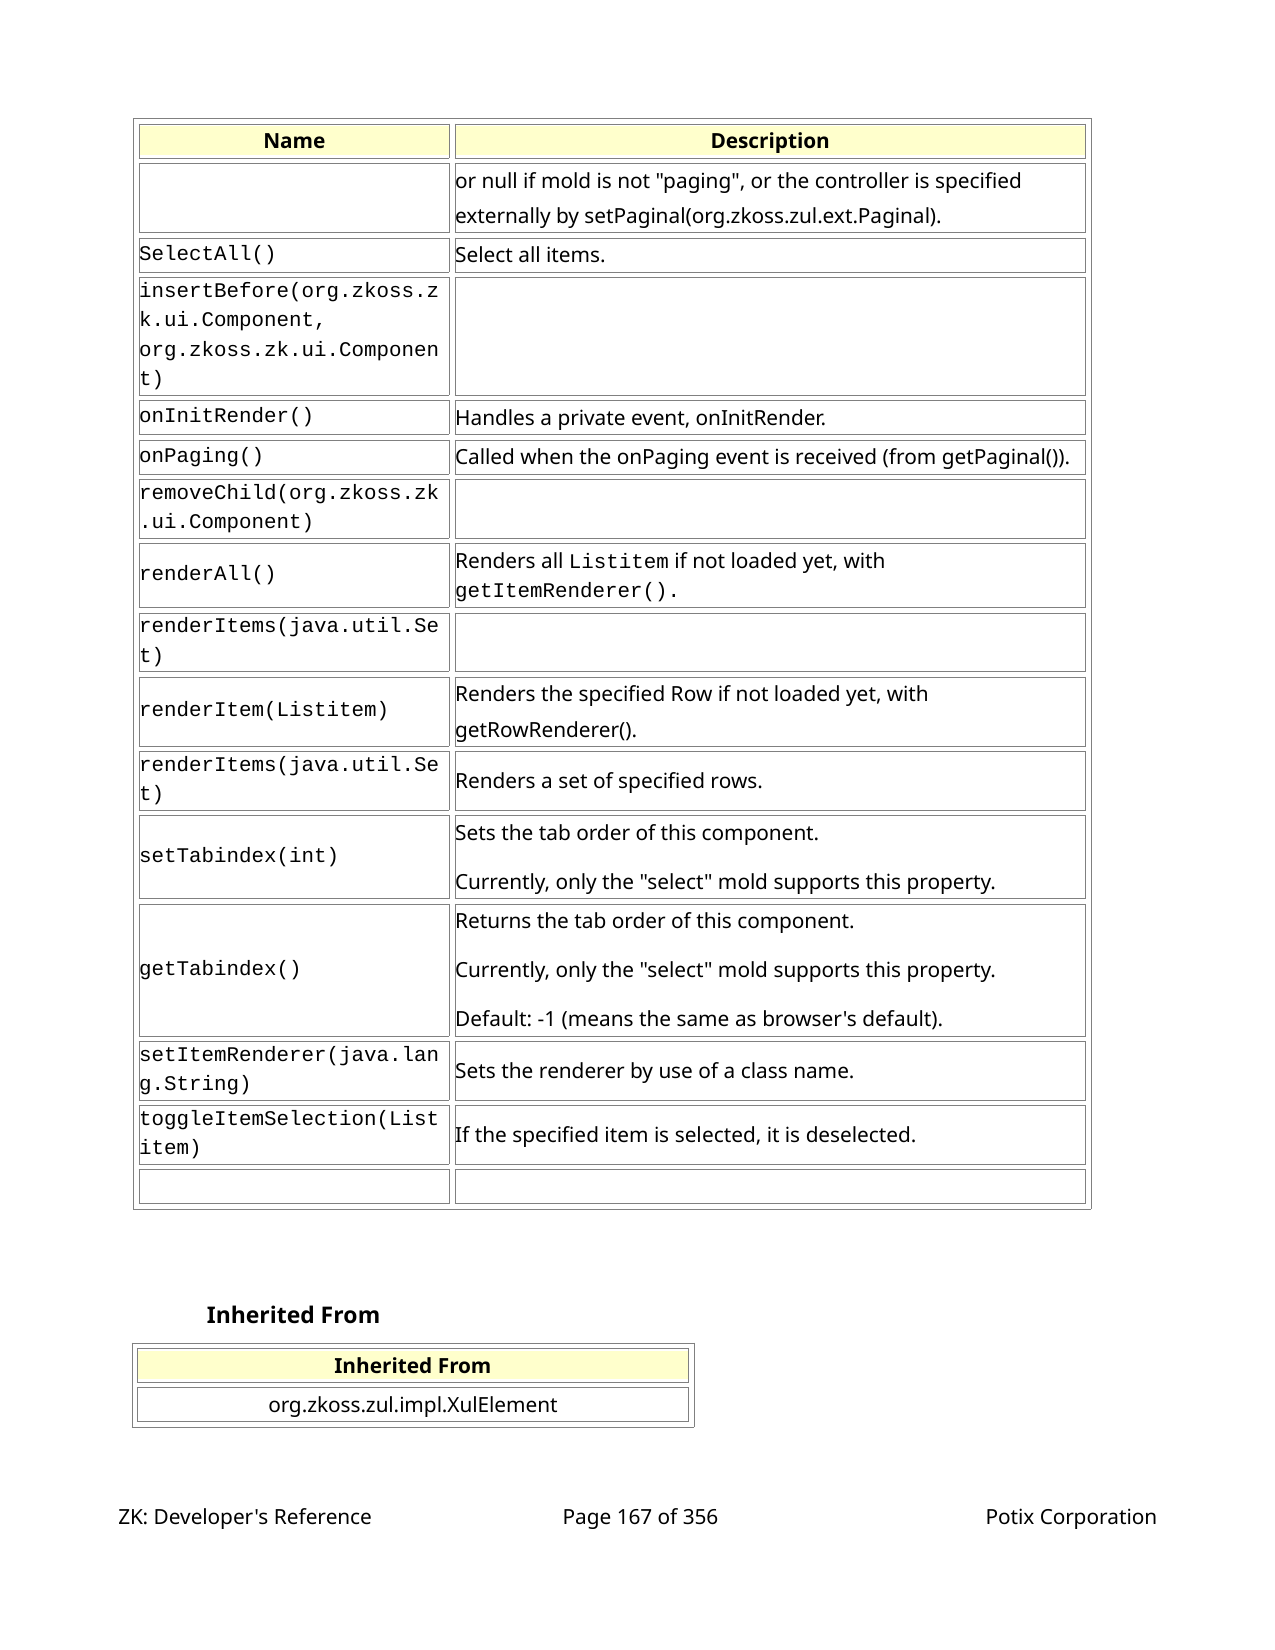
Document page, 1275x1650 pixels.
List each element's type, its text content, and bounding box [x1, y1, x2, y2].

table_cell [452, 607, 1088, 671]
table_header Description [452, 119, 1088, 158]
table_cell renderItems(java.util.Set) [136, 607, 452, 671]
table_header Name [136, 119, 452, 158]
table_cell Called when the onPaging event is received (from getPaginal()). [452, 434, 1088, 474]
table_cell org.zkoss.zul.impl.XulElement [134, 1382, 691, 1421]
table_cell [452, 474, 1088, 538]
table_cell setItemRenderer(java.lang.String) [136, 1036, 452, 1100]
table_cell If the specified item is selected, it is deselected. [452, 1100, 1088, 1164]
table_cell Handles a private event, onInitRender. [452, 395, 1088, 434]
table_cell renderItems(java.util.Set) [136, 746, 452, 810]
table_cell [136, 158, 452, 232]
table_cell SelectAll() [136, 232, 452, 272]
table_cell toggleItemSelection(Listitem) [136, 1100, 452, 1164]
table_cell setTabindex(int) [136, 810, 452, 898]
table_cell renderItem(Listitem) [136, 671, 452, 746]
table_cell [456, 480, 1085, 538]
table_cell Renders all Listitem if not loaded yet, with getItemRenderer(). [452, 538, 1088, 607]
table_cell Sets the renderer by use of a class name. [452, 1036, 1088, 1100]
table_cell getTabindex() [136, 898, 452, 1036]
table_cell renderAll() [136, 538, 452, 607]
table_cell insertBefore(org.zkoss.zk.ui.Component, org.zkoss.zk.ui.Component) [136, 272, 452, 395]
subtitle Inherited From [207, 1299, 1157, 1330]
table_cell Select all items. [452, 232, 1088, 272]
table_cell [456, 278, 1085, 395]
table_cell [456, 614, 1085, 671]
table_cell onPaging() [136, 434, 452, 474]
table_cell [456, 1170, 1085, 1203]
table_cell removeChild(org.zkoss.zk.ui.Component) [136, 474, 452, 538]
table_cell [452, 1164, 1088, 1203]
table_header Inherited From [134, 1344, 691, 1382]
table_cell [452, 272, 1088, 395]
table_cell Sets the tab order of this component. Currently, only the "select" mold supports this property. [452, 810, 1088, 898]
table_cell Returns the tab order of this component. Currently, only the "select" mold supports this property. Default: -1 (means the same as browser's default). [452, 898, 1088, 1036]
table_cell [136, 1164, 452, 1203]
table_cell [140, 1170, 449, 1203]
table_cell onInitRender() [136, 395, 452, 434]
table_cell Renders a set of specified rows. [452, 746, 1088, 810]
table_cell or null if mold is not "paging", or the controller is specified externally by setPaginal(org.zkoss.zul.ext.Paginal). [452, 158, 1088, 232]
table_cell Renders the specified Row if not loaded yet, with getRowRenderer(). [452, 671, 1088, 746]
